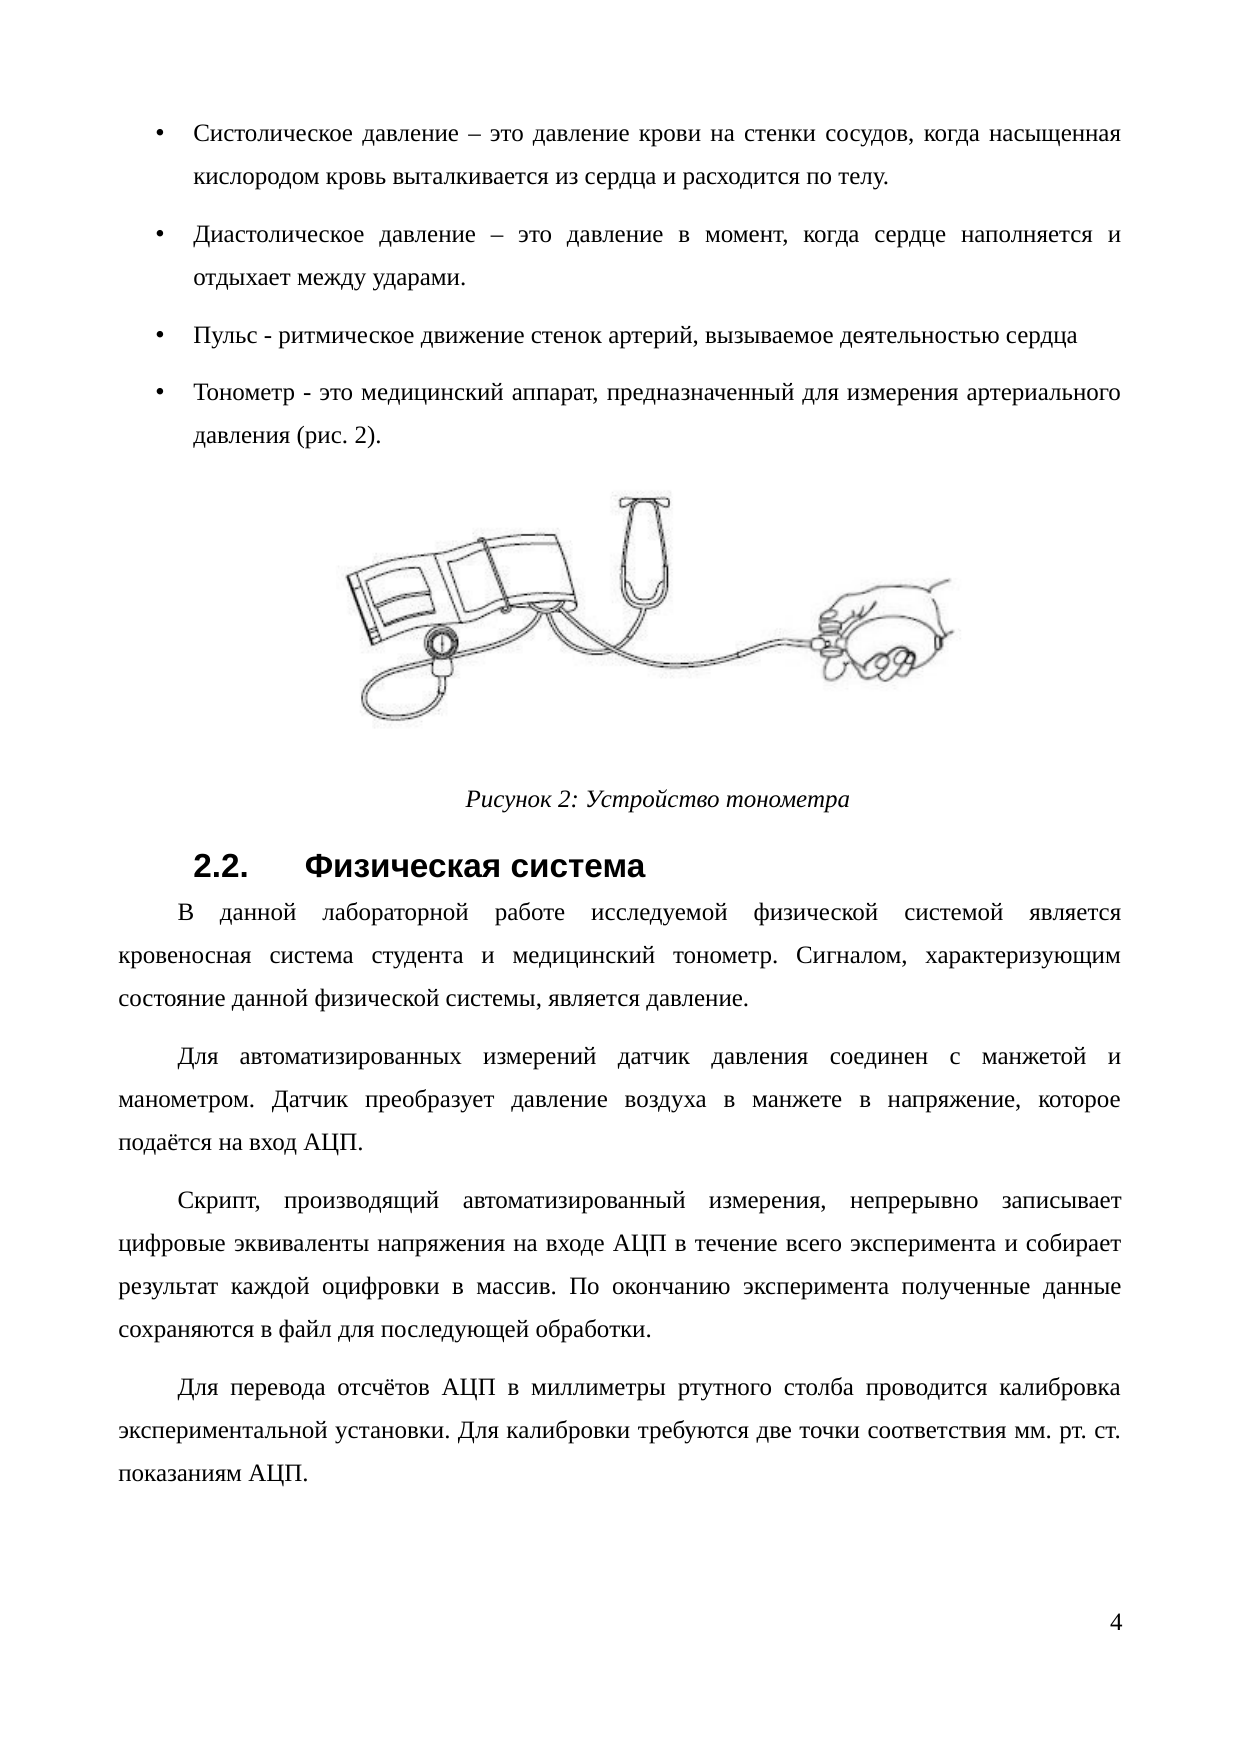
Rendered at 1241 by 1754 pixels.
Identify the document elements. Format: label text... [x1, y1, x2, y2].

text В данной лабораторной работе исследуемой физической системой является кровеносная система студента и медицинский тонометр. Сигналом, характеризующим состояние данной физической системы, является давление. [118, 897, 1122, 1012]
subtitle Физическая система [193, 846, 1122, 884]
text Для автоматизированных измерений датчик давления соединен с манжетой и манометром. Датчик преобразует давление воздуха в манжете в напряжение, которое подаётся на вход АЦП. [118, 1041, 1122, 1156]
list Пульс - ритмическое движение стенок артерий, вызываемое деятельностью сердца [156, 320, 1122, 348]
list Тонометр - это медицинский аппарат, предназначенный для измерения артериального давления (рис. 2). [156, 377, 1122, 449]
text Для перевода отсчётов АЦП в миллиметры ртутного столба проводится калибровка экспериментальной установки. Для калибровки требуются две точки соответствия мм. рт. ст. показаниям АЦП. [118, 1372, 1122, 1487]
text Скрипт, производящий автоматизированный измерения, непрерывно записывает цифровые эквиваленты напряжения на входе АЦП в течение всего эксперимента и собирает результат каждой оцифровки в массив. По окончанию эксперимента полученные данные сохраняются в файл для последующей обработки. [118, 1185, 1122, 1343]
list Рисунок 2: Устройство тонометра [156, 784, 1122, 813]
list Диастолическое давление – это давление в момент, когда сердце наполняется и отдыхает между ударами. [156, 219, 1122, 291]
picture [335, 478, 980, 743]
list Систолическое давление – это давление крови на стенки сосудов, когда насыщенная кислородом кровь выталкивается из сердца и расходится по телу. [156, 118, 1122, 190]
